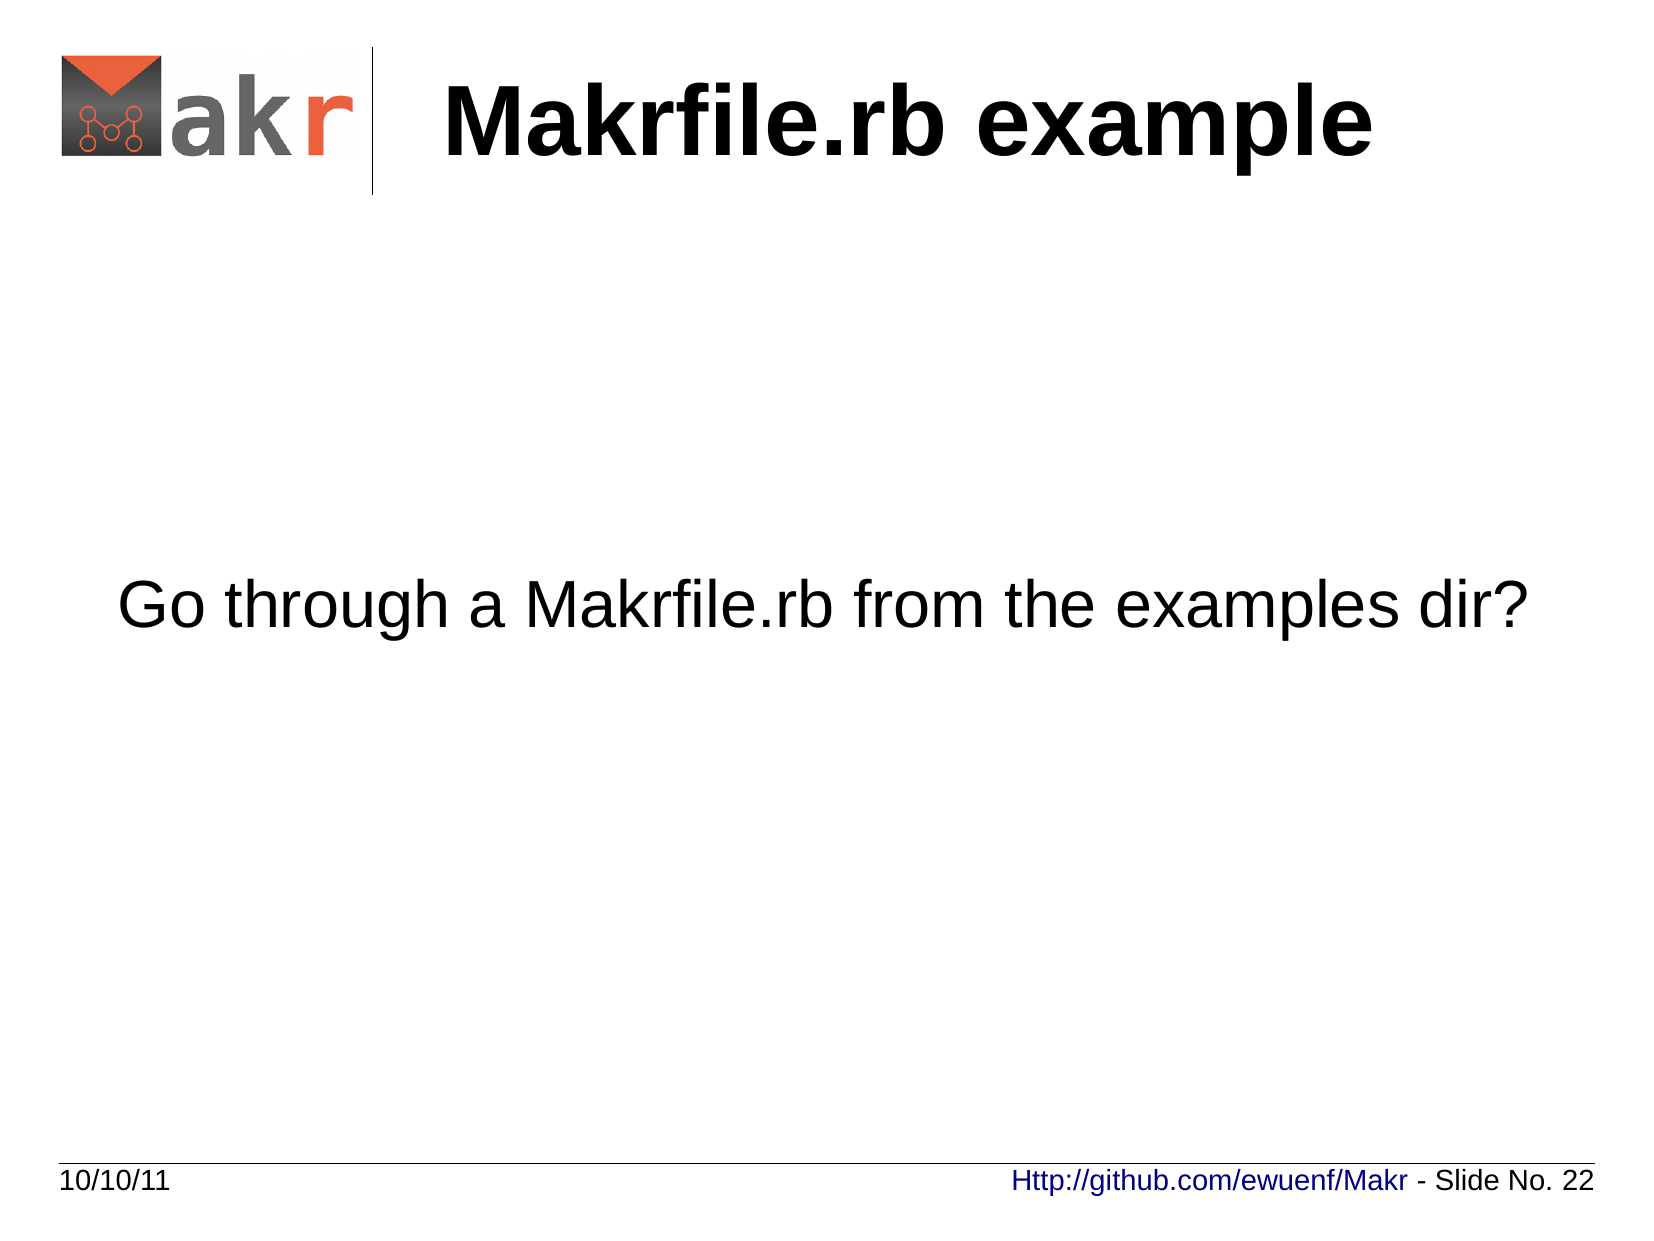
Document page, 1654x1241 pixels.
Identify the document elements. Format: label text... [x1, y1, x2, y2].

title Makrfile.rb example [442, 65, 1607, 177]
picture [59, 53, 355, 158]
text_box Go through a Makrfile.rb from the examples dir? [102, 560, 1552, 650]
